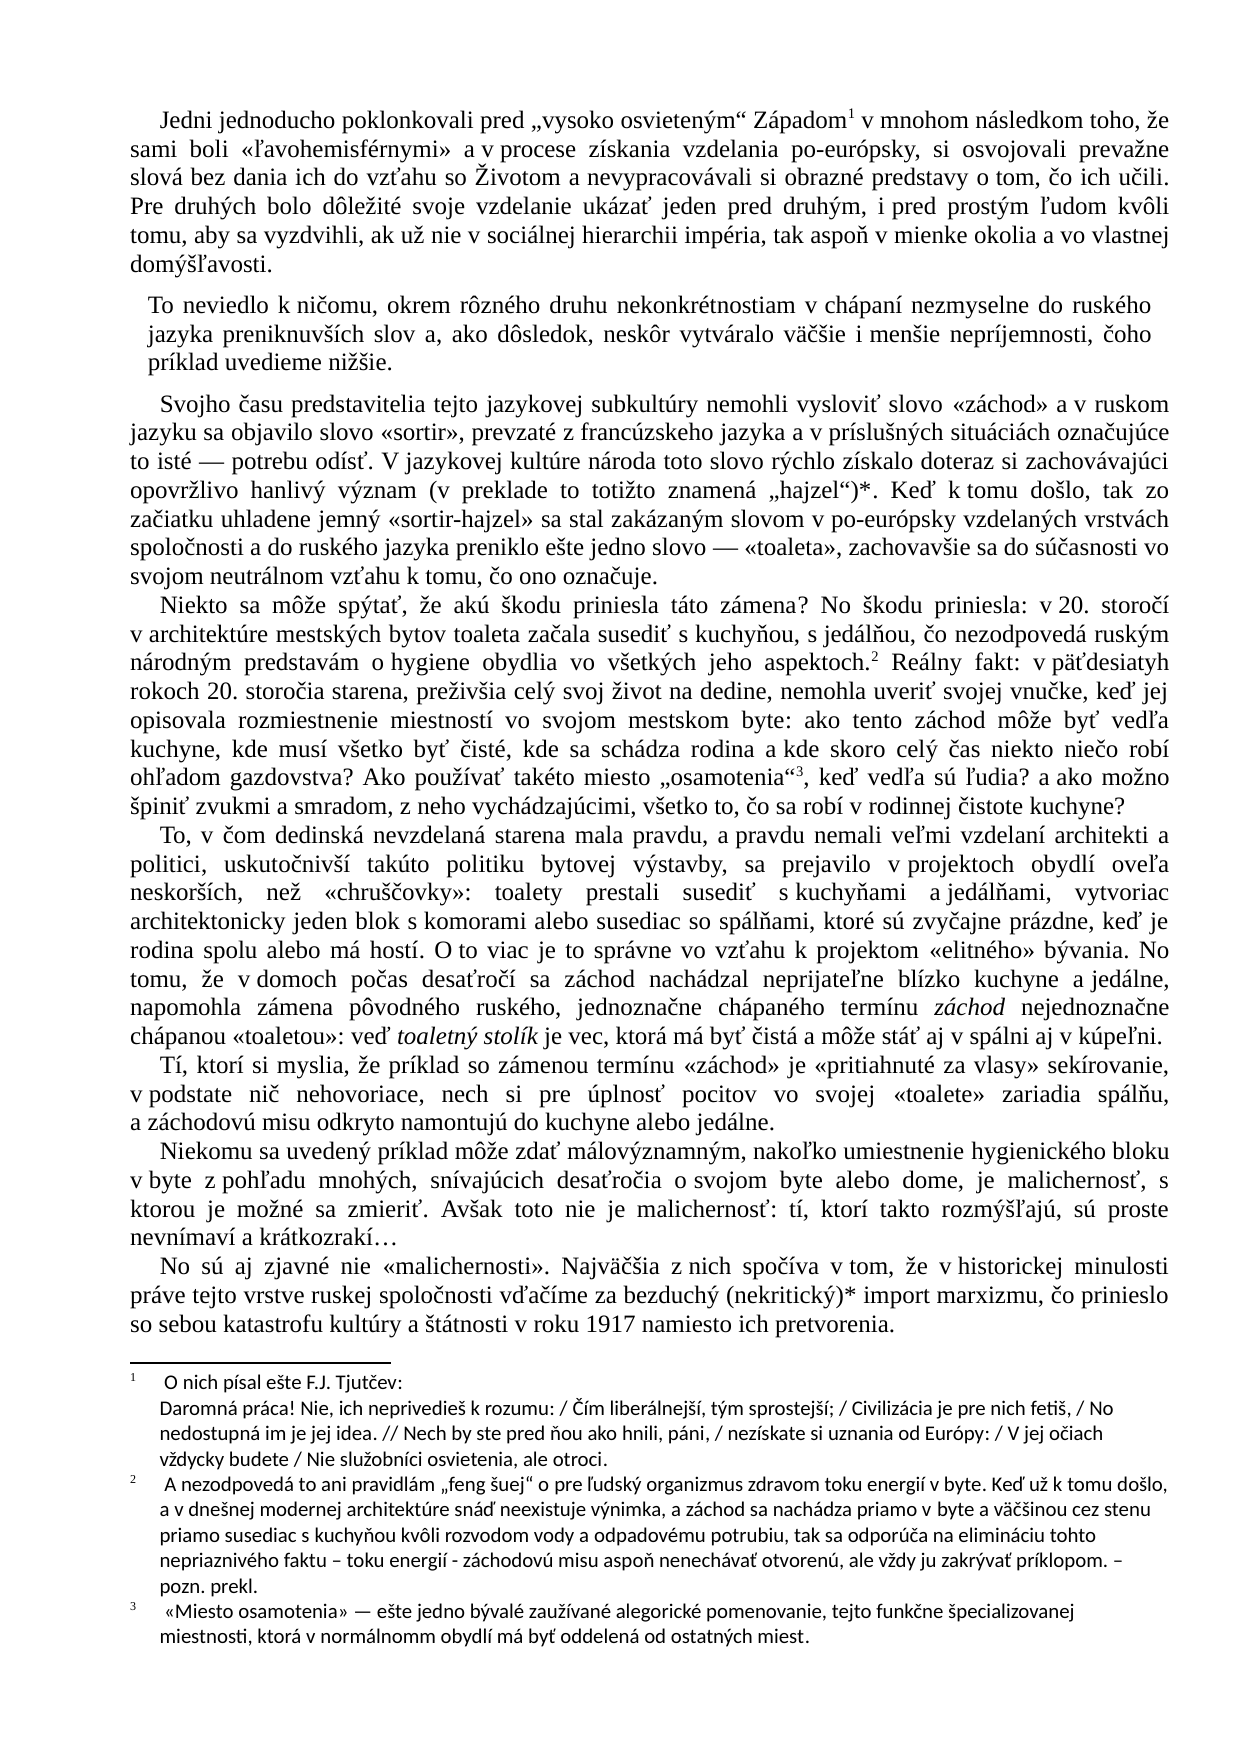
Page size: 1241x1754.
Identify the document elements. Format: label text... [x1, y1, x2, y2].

text «Мiesto osamotenia» — еšte jedno bývalé zaužívané alegorické pomenovanie, tejto funkčne špecializovanej miestnosti, ktorá v normálnomm obydlí má byť oddelená od ostatných miest. [130, 1598, 1169, 1649]
text Jedni jednoducho poklonkovali pred „vysoko osvieteným“ Západom v mnohom následkom toho, že sami boli «ľavohemisférnymi» a v procese získania vzdelania po-európsky, si osvojovali prevažne slová bez dania ich do vzťahu so Životom a nevypracovávali si obrazné predstavy o tom, čo ich učili. Pre druhých bolo dôležité svoje vzdelanie ukázať jeden pred druhým, i pred prostým ľudom kvôli tomu, aby sa vyzdvihli, ak už nie v sociálnej hierarchii impéria, tak aspoň v mienke okolia a vo vlastnej domýšľavosti. [130, 105, 1169, 277]
text Niekomu sa uvedený príklad môže zdať málovýznamným, nakoľko umiestnenie hygienického bloku v byte z pohľadu mnohých, snívajúcich desaťročia o svojom byte alebo dome, je malichernosť, s ktorou je možné sa zmieriť. Avšak toto nie je malichernosť: tí, ktorí takto rozmýšľajú, sú proste nevnímaví a krátkozrakí… [130, 1136, 1169, 1251]
text A nezodpovedá to ani pravidlám „feng šuej“ o pre ľudský organizmus zdravom toku energií v byte. Keď už k tomu došlo, a v dnešnej modernej architektúre snáď neexistuje výnimka, a záchod sa nachádza priamo v byte a väčšinou cez stenu priamo susediac s kuchyňou kvôli rozvodom vody a odpadovému potrubiu, tak sa odporúča na elimináciu tohto nepriaznivého faktu – toku energií - záchodovú misu aspoň nenechávať otvorenú, ale vždy ju zakrývať príklopom. – pozn. prekl. [130, 1471, 1169, 1598]
text Тí, ktorí si myslia, že príklad so zámenou termínu «záchod» je «pritiahnuté za vlasy» sekírovanie, v podstate nič nehovoriace, nech si pre úplnosť pocitov vo svojej «toalete» zariadia spálňu, a záchodovú misu odkryto namontujú do kuchyne alebo jedálne. [130, 1050, 1169, 1136]
text To neviedlo k ničomu, okrem rôzného druhu nekonkrétnostiam v chápaní nezmyselne do ruského jazyka preniknuvších slov a, ako dôsledok, neskôr vytváralo väčšie i menšie nepríjemnosti, čoho príklad uvedieme nižšie. [148, 290, 1152, 376]
text Niekto sa môže spýtať, že akú škodu priniesla táto zámena? No škodu priniesla: v 20. storočí v architektúre mestských bytov toaleta začala susediť s kuchyňou, s jedálňou, čo nezodpovedá ruským národným predstavám o hygiene obydlia vo všetkých jeho aspektoch. Reálny fakt: v päťdesiatyh rokoch 20. storočia starena, preživšia celý svoj život na dedine, nemohla uveriť svojej vnučke, keď jej opisovala rozmiestnenie miestností vo svojom mestskom byte: ako tento záchod môže byť vedľa kuchyne, kde musí všetko byť čisté, kde sa schádza rodina a kde skoro celý čas niekto niečo robí ohľadom gazdovstva? Ako používať takéto miesto „osamotenia“, keď vedľa sú ľudia? a ako možno špiniť zvukmi a smradom, z neho vychádzajúcimi, všetko to, čo sa robí v rodinnej čistote kuchyne? [130, 590, 1169, 820]
text Daromná práca! Nie, ich neprivedieš k rozumu: / Čím liberálnejší, tým sprostejší; / Civilizácia je pre nich fetiš, / No nedostupná im je jej idea. // Nech by ste pred ňou ako hnili, páni, / nezískate si uznania od Európy: / V jej očiach vždycky budete / Nie služobníci osvietenia, ale otroci. [130, 1395, 1169, 1471]
text No sú aj zjavné nie «malichernosti». Najväčšia z nich spočíva v tom, že v historickej minulosti práve tejto vrstve ruskej spoločnosti vďačíme za bezduchý (nekritický)* import marxizmu, čo prinieslo so sebou katastrofu kultúry a štátnosti v roku 1917 namiesto ich pretvorenia. [130, 1251, 1169, 1337]
text Svojho času predstavitelia tejto jazykovej subkultúry nemohli vysloviť slovo «záchod» a v ruskom jazyku sa objavilo slovo «sortir», prevzaté z francúzskeho jazyka a v príslušných situáciách označujúce to isté — potrebu odísť. V jazykovej kultúre národa toto slovo rýchlo získalo doteraz si zachovávajúci opovržlivo hanlivý význam (v preklade to totižto znamená „hajzel“)*. Keď k tomu došlo, tak zo začiatku uhladene jemný «sortir-hajzel» sa stal zakázaným slovom v po-európsky vzdelaných vrstvách spoločnosti a do ruského jazyka preniklo ešte jedno slovo — «toaleta», zachovavšie sa do súčasnosti vo svojom neutrálnom vzťahu k tomu, čo ono označuje. [130, 389, 1169, 590]
text О nich písal ešte F.J. Tjutčev: [130, 1369, 1169, 1395]
text То, v čom dedinská nevzdelaná starena mala pravdu, a pravdu nemali veľmi vzdelaní architekti a politici, uskutočnivší takúto politiku bytovej výstavby, sa prejavilo v projektoch obydlí oveľa neskorších, než «chruščovky»: toalety prestali susediť s kuchyňami a jedálňami, vytvoriac architektonicky jeden blok s komorami alebo susediac so spálňami, ktoré sú zvyčajne prázdne, keď je rodina spolu alebo má hostí. O to viac je to správne vo vzťahu k projektom «elitného» bývania. No tomu, že v domoch počas desaťročí sa záchod nachádzal neprijateľne blízko kuchyne a jedálne, napomohla zámena pôvodného ruského, jednoznačne chápaného termínu záchod nejednoznačne chápanou «toaletou»: veď toaletný stolík je vec, ktorá má byť čistá a môže stáť aj v spálni aj v kúpeľni. [130, 820, 1169, 1050]
